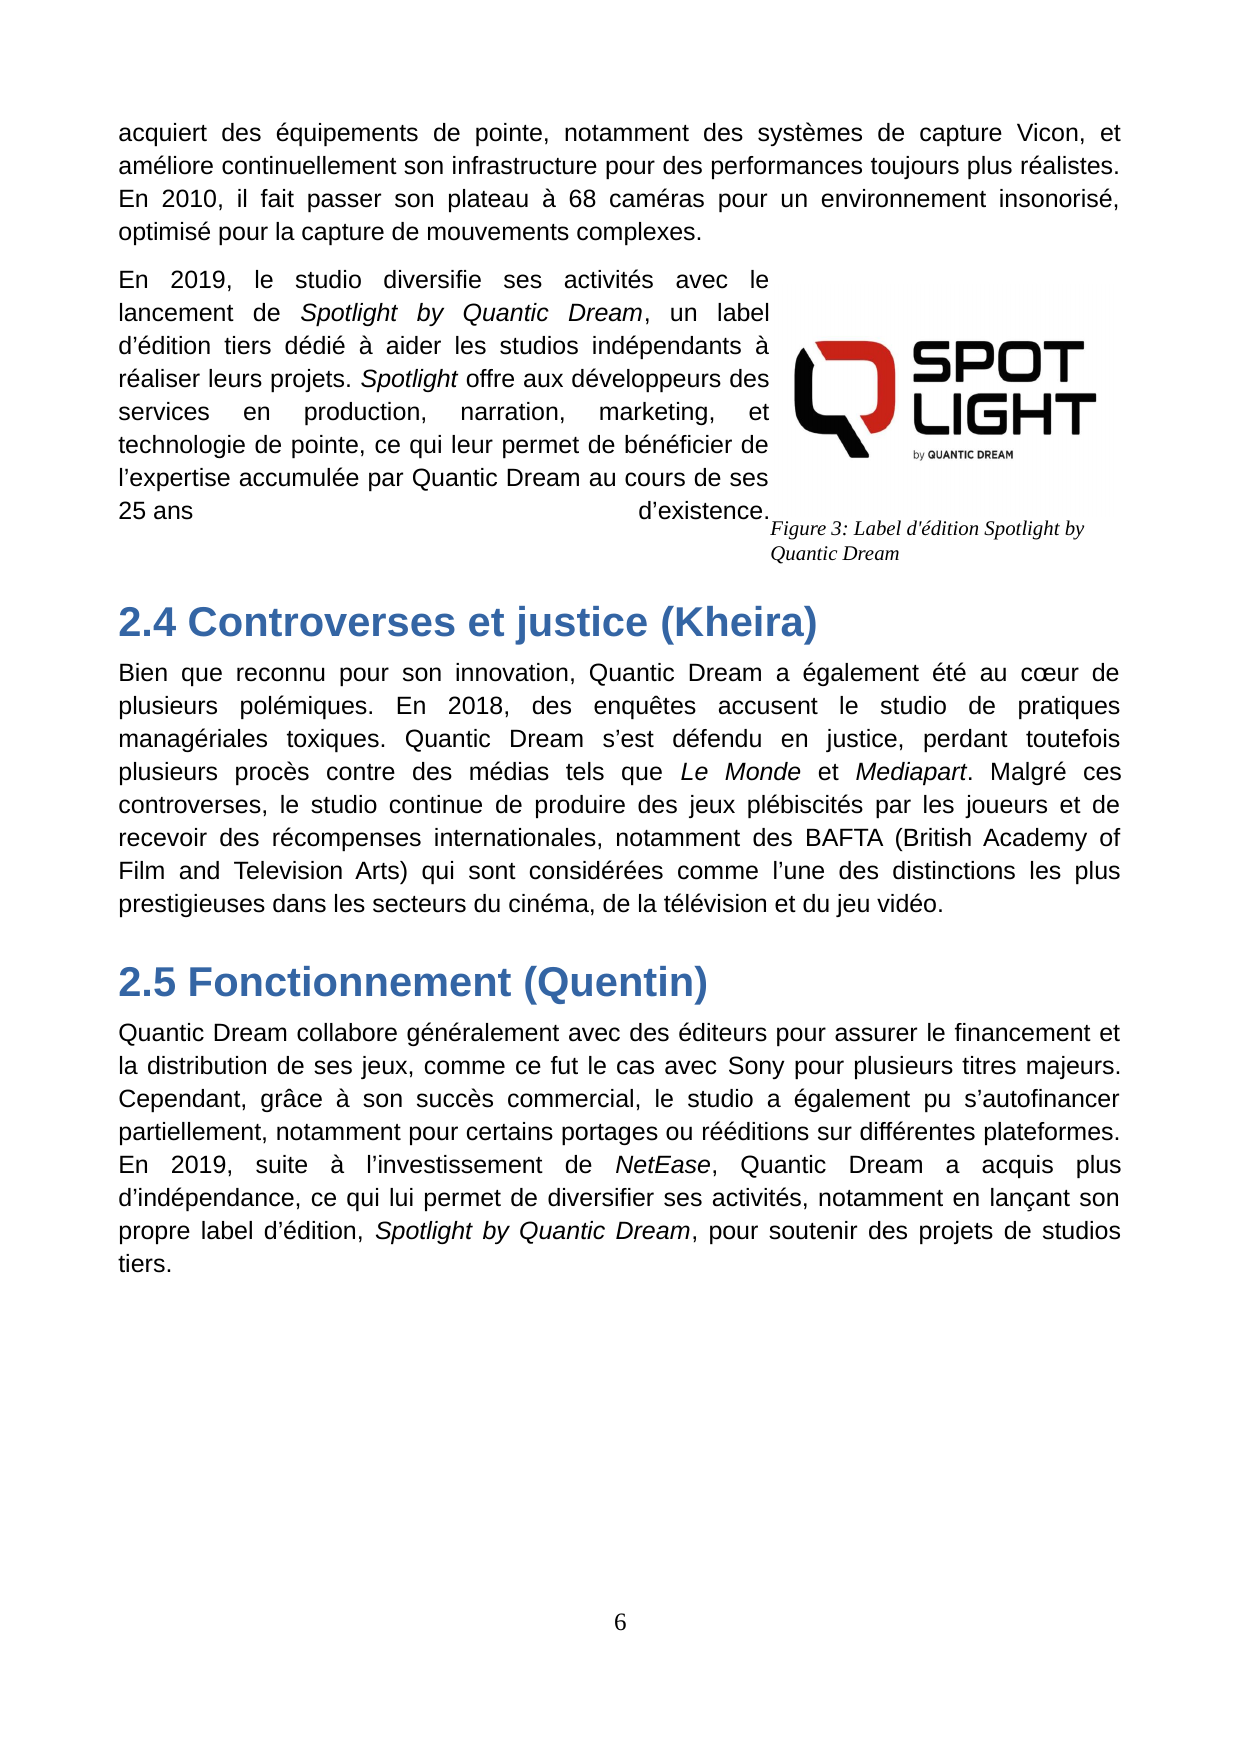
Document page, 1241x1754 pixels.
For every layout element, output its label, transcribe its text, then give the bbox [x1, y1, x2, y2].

picture [770, 284, 1114, 517]
subtitle 2.5 Fonctionnement (Quentin) [118, 957, 1122, 1005]
text acquiert des équipements de pointe, notamment des systèmes de capture Vicon, et améliore continuellement son infrastructure pour des performances toujours plus réalistes. En 2010, il fait passer son plateau à 68 caméras pour un environnement insonorisé, optimisé pour la capture de mouvements complexes. [118, 118, 1122, 246]
text Quantic Dream collabore généralement avec des éditeurs pour assurer le financement et la distribution de ses jeux, comme ce fut le cas avec Sony pour plusieurs titres majeurs. Cependant, grâce à son succès commercial, le studio a également pu s’autofinancer partiellement, notamment pour certains portages ou rééditions sur différentes plateformes. En 2019, suite à l’investissement de NetEase, Quantic Dream a acquis plus d’indépendance, ce qui lui permet de diversifier ses activités, notamment en lançant son propre label d’édition, Spotlight by Quantic Dream, pour soutenir des projets de studios tiers. [118, 1018, 1122, 1278]
text Bien que reconnu pour son innovation, Quantic Dream a également été au cœur de plusieurs polémiques. En 2018, des enquêtes accusent le studio de pratiques managériales toxiques. Quantic Dream s’est défendu en justice, perdant toutefois plusieurs procès contre des médias tels que Le Monde et Mediapart. Malgré ces controverses, le studio continue de produire des jeux plébiscités par les joueurs et de recevoir des récompenses internationales, notamment des BAFTA (British Academy of Film and Television Arts) qui sont considérées comme l’une des distinctions les plus prestigieuses dans les secteurs du cinéma, de la télévision et du jeu vidéo. [118, 658, 1122, 918]
text Figure 3: Label d'édition Spotlight by Quantic Dream [770, 517, 1113, 564]
subtitle 2.4 Controverses et justice (Kheira) [118, 597, 1122, 645]
text En 2019, le studio diversifie ses activités avec le lancement de Spotlight by Quantic Dream, un label d’édition tiers dédié à aider les studios indépendants à réaliser leurs projets. Spotlight offre aux développeurs des services en production, narration, marketing, et technologie de pointe, ce qui leur permet de bénéficier de l’expertise accumulée par Quantic Dream au cours de ses 25 ans d’existence. [118, 265, 1122, 558]
